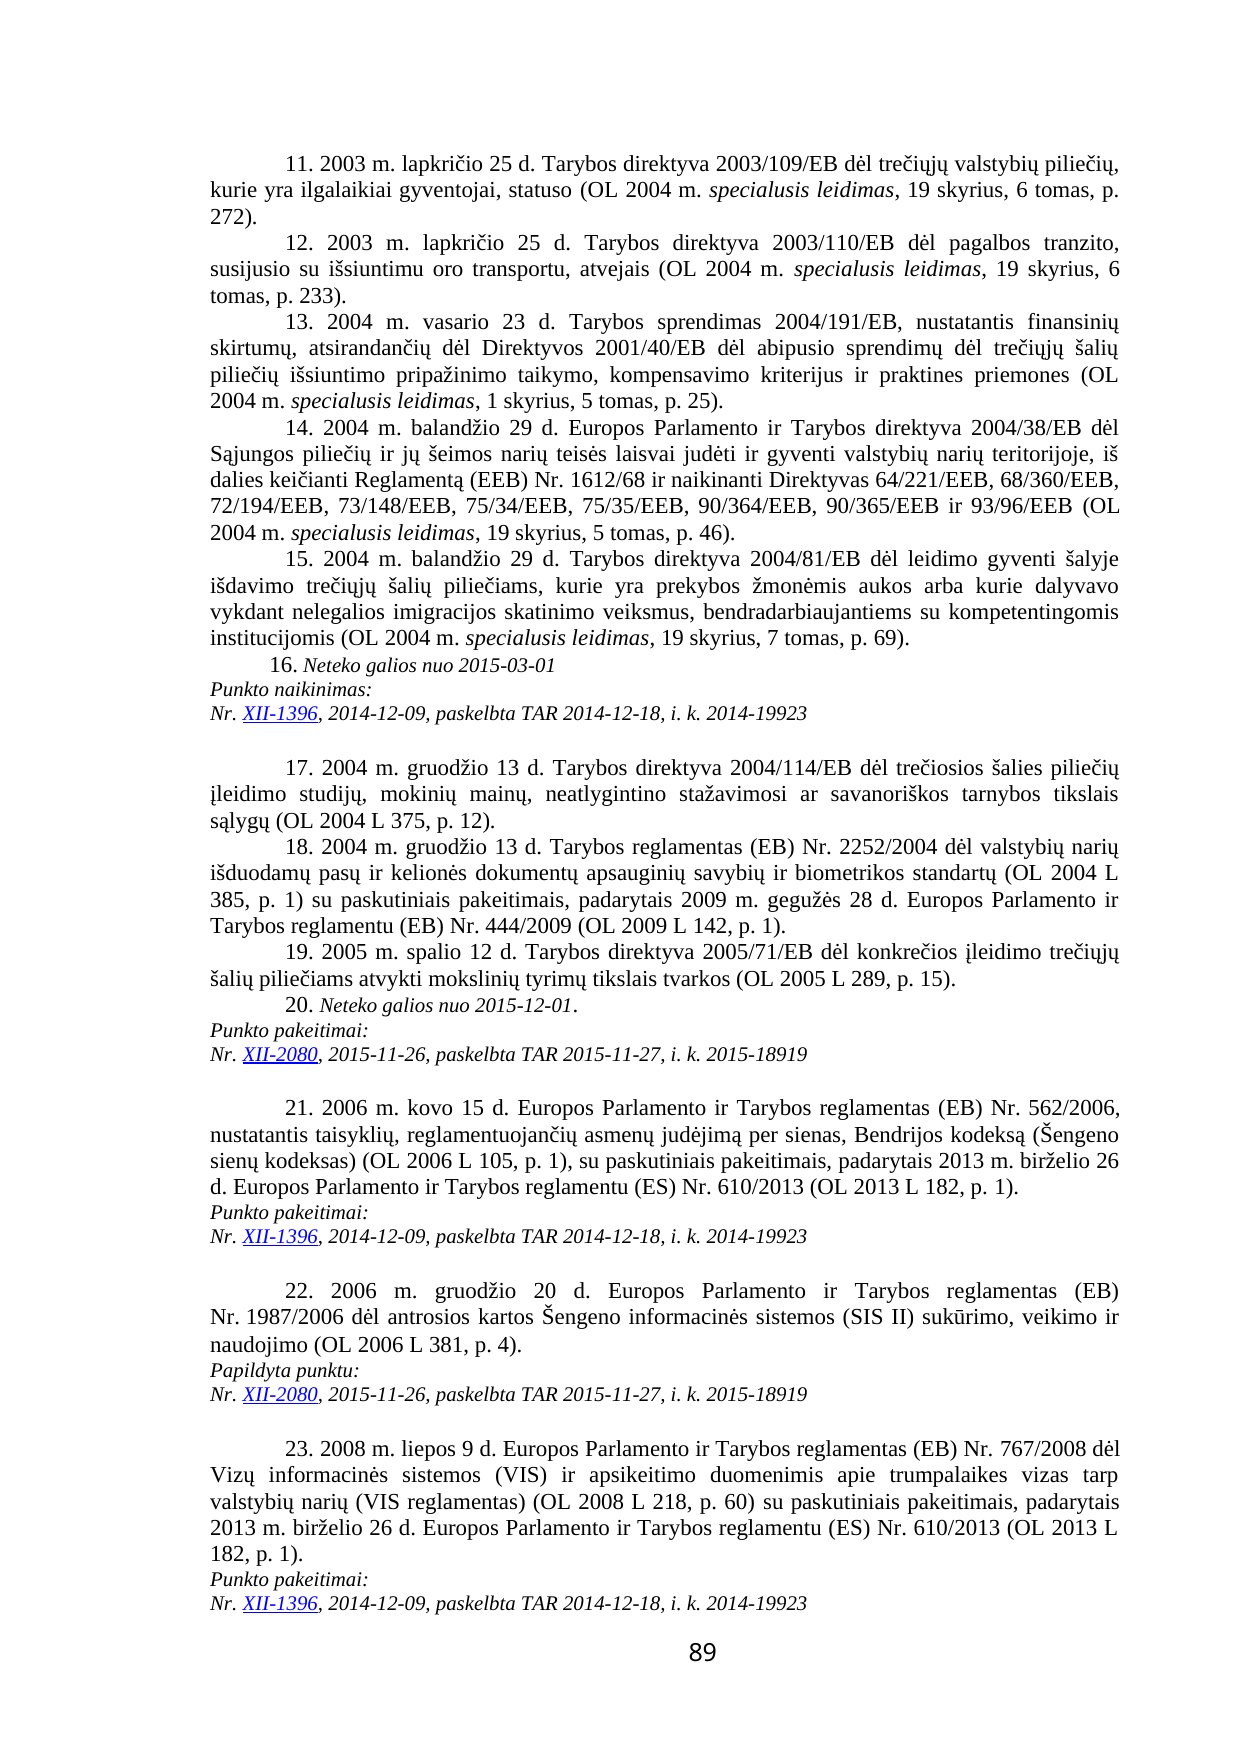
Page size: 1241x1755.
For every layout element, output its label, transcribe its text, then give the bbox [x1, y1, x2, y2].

text Nr. XII-1396, 2014-12-09, paskelbta TAR 2014-12-18, i. k. 2014-19923 [210, 701, 1120, 725]
text Punkto pakeitimai: [210, 1017, 1120, 1042]
text 17. 2004 m. gruodžio 13 d. Tarybos direktyva 2004/114/EB dėl trečiosios šalies piliečių įleidimo studijų, mokinių mainų, neatlygintino stažavimosi ar savanoriškos tarnybos tikslais sąlygų (OL 2004 L 375, p. 12). [210, 754, 1120, 833]
text 13. 2004 m. vasario 23 d. Tarybos sprendimas 2004/191/EB, nustatantis finansinių skirtumų, atsirandančių dėl Direktyvos 2001/40/EB dėl abipusio sprendimų dėl trečiųjų šalių piliečių išsiuntimo pripažinimo taikymo, kompensavimo kriterijus ir praktines priemones (OL 2004 m. specialusis leidimas, 1 skyrius, 5 tomas, p. 25). [210, 308, 1120, 413]
text 18. 2004 m. gruodžio 13 d. Tarybos reglamentas (EB) Nr. 2252/2004 dėl valstybių narių išduodamų pasų ir kelionės dokumentų apsauginių savybių ir biometrikos standartų (OL 2004 L 385, p. 1) su paskutiniais pakeitimais, padarytais 2009 m. gegužės 28 d. Europos Parlamento ir Tarybos reglamentu (EB) Nr. 444/2009 (OL 2009 L 142, p. 1). [210, 833, 1120, 938]
text 23. 2008 m. liepos 9 d. Europos Parlamento ir Tarybos reglamentas (EB) Nr. 767/2008 dėl Vizų informacinės sistemos (VIS) ir apsikeitimo duomenimis apie trumpalaikes vizas tarp valstybių narių (VIS reglamentas) (OL 2008 L 218, p. 60) su paskutiniais pakeitimais, padarytais 2013 m. birželio 26 d. Europos Parlamento ir Tarybos reglamentu (ES) Nr. 610/2013 (OL 2013 L 182, p. 1). [210, 1435, 1120, 1567]
text Nr. XII-2080, 2015-11-26, paskelbta TAR 2015-11-27, i. k. 2015-18919 [210, 1042, 1120, 1066]
text Punkto pakeitimai: [210, 1567, 1120, 1591]
text Nr. XII-2080, 2015-11-26, paskelbta TAR 2015-11-27, i. k. 2015-18919 [210, 1382, 1120, 1406]
text Punkto pakeitimai: [210, 1200, 1120, 1224]
text 22. 2006 m. gruodžio 20 d. Europos Parlamento ir Tarybos reglamentas (EB) Nr. 1987/2006 dėl antrosios kartos Šengeno informacinės sistemos (SIS II) sukūrimo, veikimo ir naudojimo (OL 2006 L 381, p. 4). [210, 1277, 1120, 1358]
text 19. 2005 m. spalio 12 d. Tarybos direktyva 2005/71/EB dėl konkrečios įleidimo trečiųjų šalių piliečiams atvykti mokslinių tyrimų tikslais tvarkos (OL 2005 L 289, p. 15). [210, 938, 1120, 991]
text 16. Neteko galios nuo 2015-03-01 [210, 651, 1120, 677]
text 14. 2004 m. balandžio 29 d. Europos Parlamento ir Tarybos direktyva 2004/38/EB dėl Sąjungos piliečių ir jų šeimos narių teisės laisvai judėti ir gyventi valstybių narių teritorijoje, iš dalies keičianti Reglamentą (EEB) Nr. 1612/68 ir naikinanti Direktyvas 64/221/EEB, 68/360/EEB, 72/194/EEB, 73/148/EEB, 75/34/EEB, 75/35/EEB, 90/364/EEB, 90/365/EEB ir 93/96/EEB (OL 2004 m. specialusis leidimas, 19 skyrius, 5 tomas, p. 46). [210, 413, 1120, 545]
text 21. 2006 m. kovo 15 d. Europos Parlamento ir Tarybos reglamentas (EB) Nr. 562/2006, nustatantis taisyklių, reglamentuojančių asmenų judėjimą per sienas, Bendrijos kodeksą (Šengeno sienų kodeksas) (OL 2006 L 105, p. 1), su paskutiniais pakeitimais, padarytais 2013 m. birželio 26 d. Europos Parlamento ir Tarybos reglamentu (ES) Nr. 610/2013 (OL 2013 L 182, p. 1). [210, 1094, 1120, 1200]
text 11. 2003 m. lapkričio 25 d. Tarybos direktyva 2003/109/EB dėl trečiųjų valstybių piliečių, kurie yra ilgalaikiai gyventojai, statuso (OL 2004 m. specialusis leidimas, 19 skyrius, 6 tomas, p. 272). [210, 150, 1120, 229]
text Punkto naikinimas: [210, 677, 1120, 701]
text 12. 2003 m. lapkričio 25 d. Tarybos direktyva 2003/110/EB dėl pagalbos tranzito, susijusio su išsiuntimu oro transportu, atvejais (OL 2004 m. specialusis leidimas, 19 skyrius, 6 tomas, p. 233). [210, 229, 1120, 308]
text Papildyta punktu: [210, 1358, 1120, 1382]
text 20. Neteko galios nuo 2015-12-01. [210, 991, 1120, 1017]
text Nr. XII-1396, 2014-12-09, paskelbta TAR 2014-12-18, i. k. 2014-19923 [210, 1224, 1120, 1248]
text Nr. XII-1396, 2014-12-09, paskelbta TAR 2014-12-18, i. k. 2014-19923 [210, 1591, 1120, 1615]
text 15. 2004 m. balandžio 29 d. Tarybos direktyva 2004/81/EB dėl leidimo gyventi šalyje išdavimo trečiųjų šalių piliečiams, kurie yra prekybos žmonėmis aukos arba kurie dalyvavo vykdant nelegalios imigracijos skatinimo veiksmus, bendradarbiaujantiems su kompetentingomis institucijomis (OL 2004 m. specialusis leidimas, 19 skyrius, 7 tomas, p. 69). [210, 545, 1120, 651]
